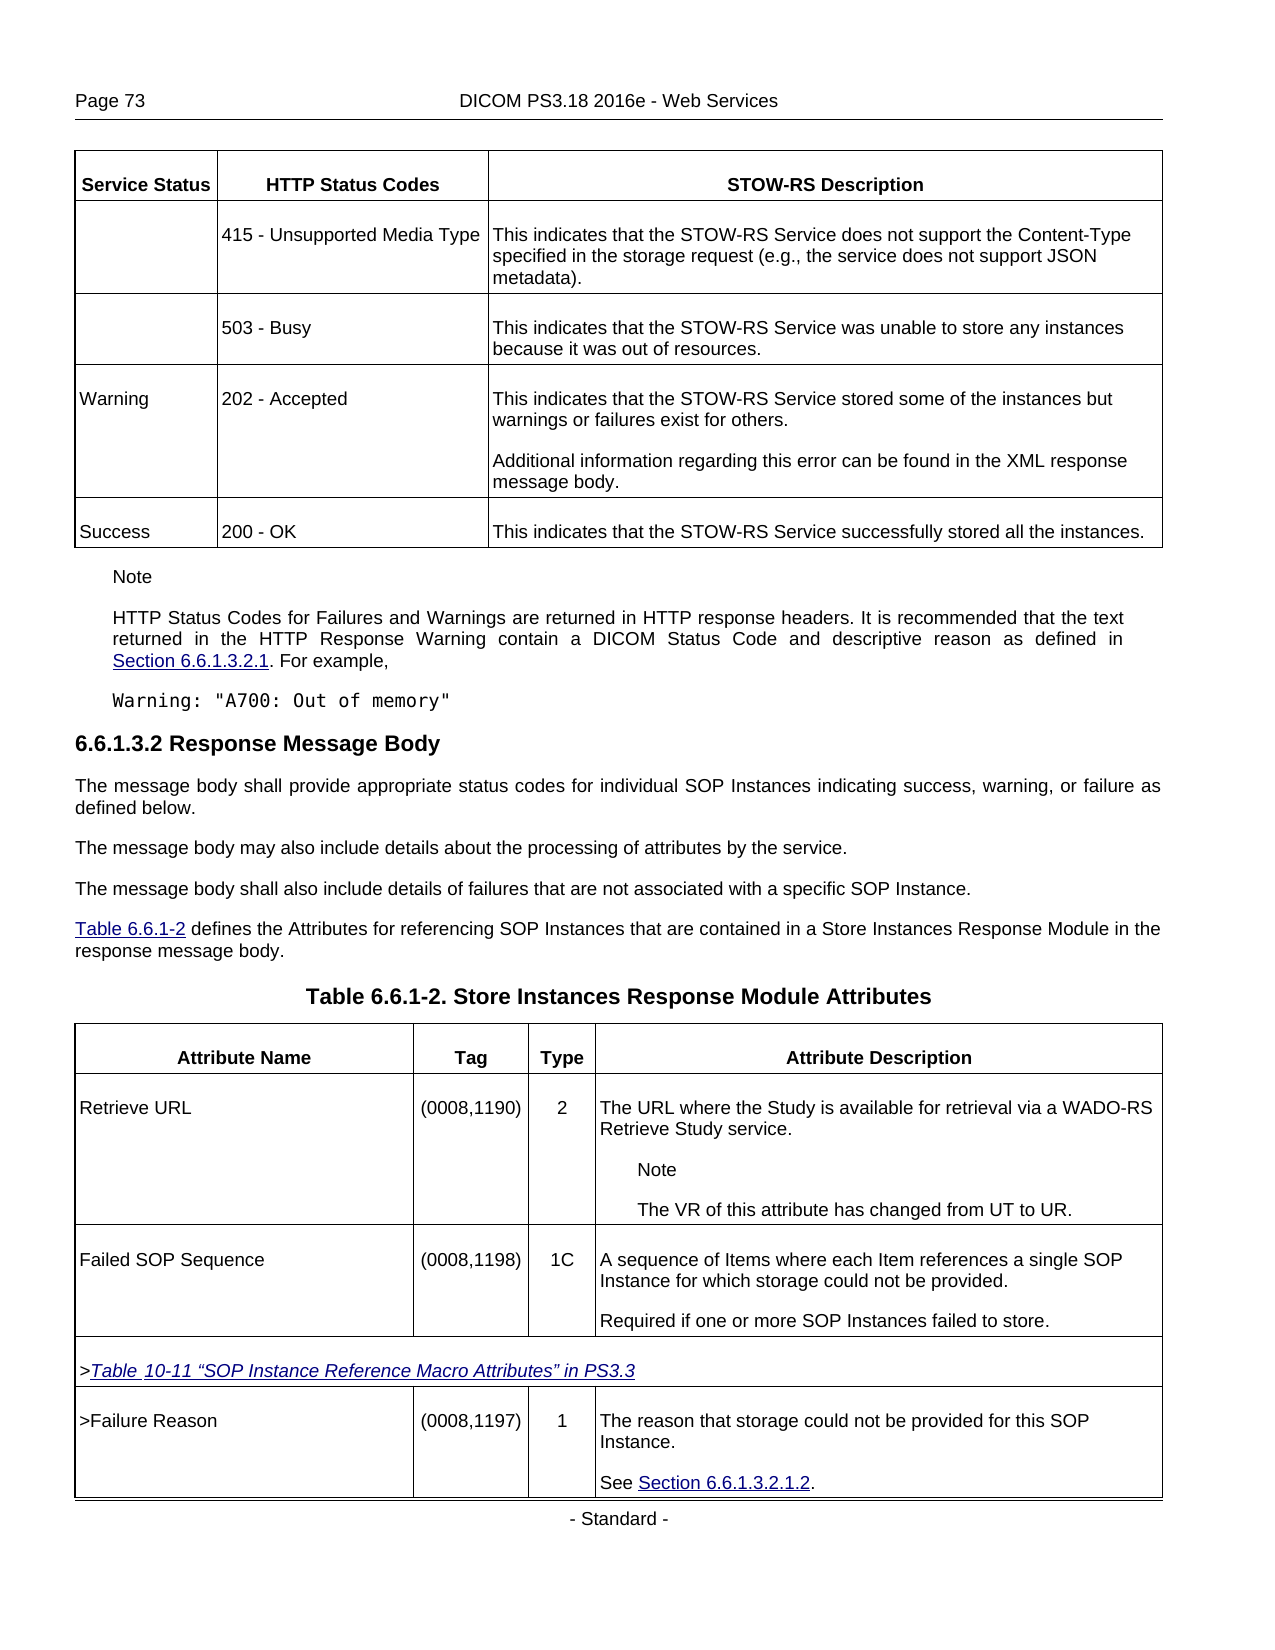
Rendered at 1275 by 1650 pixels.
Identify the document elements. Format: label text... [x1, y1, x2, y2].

table_cell >Failure Reason [76, 1387, 413, 1497]
text Warning: "A700: Out of memory" [112, 690, 1125, 712]
table_cell (0008,1197) [414, 1387, 528, 1497]
table_cell This indicates that the STOW-RS Service was unable to store any instances because it was out of resources. [489, 294, 1162, 364]
table_cell 1C [529, 1225, 595, 1336]
table_cell This indicates that the STOW-RS Service stored some of the instances but warnings or failures exist for others. Additional information regarding this error can be found in the XML response message body. [489, 365, 1162, 497]
table_cell 503 - Busy [218, 294, 488, 364]
table_cell 2 [529, 1074, 595, 1224]
table_cell Failed SOP Sequence [76, 1225, 413, 1336]
table_cell [76, 201, 217, 292]
table_cell 200 - OK [218, 498, 488, 547]
table_cell [76, 294, 217, 364]
table_cell 1 [529, 1387, 595, 1497]
text 6.6.1.3.2 Response Message Body [75, 731, 1162, 757]
text HTTP Status Codes for Failures and Warnings are returned in HTTP response headers. It is recommended that the text returned in the HTTP Response Warning contain a DICOM Status Code and descriptive reason as defined in Section 6.6.1.3.2.1. For example, [112, 607, 1125, 671]
text The message body shall also include details of failures that are not associated with a specific SOP Instance. [75, 877, 1162, 899]
text The message body shall provide appropriate status codes for individual SOP Instances indicating success, warning, or failure as defined below. [75, 775, 1162, 818]
table_cell 415 - Unsupported Media Type [218, 201, 488, 292]
table_header Service Status [76, 151, 217, 200]
text The message body may also include details about the processing of attributes by the service. [75, 837, 1162, 859]
table_header STOW-RS Description [489, 151, 1162, 200]
text Table 6.6.1-2 defines the Attributes for referencing SOP Instances that are contained in a Store Instances Response Module in the response message body. [75, 918, 1162, 961]
table_header Tag [414, 1024, 528, 1072]
table_header Attribute Description [596, 1024, 1162, 1072]
table_cell This indicates that the STOW-RS Service does not support the Content-Type specified in the storage request (e.g., the service does not support JSON metadata). [489, 201, 1162, 292]
table_cell This indicates that the STOW-RS Service successfully stored all the instances. [489, 498, 1162, 547]
text Table 6.6.1-2. Store Instances Response Module Attributes [75, 983, 1162, 1009]
text Note [112, 566, 1125, 588]
table_header Attribute Name [76, 1024, 413, 1072]
table_cell Retrieve URL [76, 1074, 413, 1224]
table_cell >Table 10-11 “SOP Instance Reference Macro Attributes” in PS3.3 [76, 1337, 1162, 1386]
table_cell Warning [76, 365, 217, 497]
table_cell The reason that storage could not be provided for this SOP Instance. See Section 6.6.1.3.2.1.2. [596, 1387, 1162, 1497]
table_header HTTP Status Codes [218, 151, 488, 200]
table_cell (0008,1198) [414, 1225, 528, 1336]
table_cell The URL where the Study is available for retrieval via a WADO-RS Retrieve Study service. Note The VR of this attribute has changed from UT to UR. [596, 1074, 1162, 1224]
table_cell 202 - Accepted [218, 365, 488, 497]
table_cell (0008,1190) [414, 1074, 528, 1224]
table_cell Success [76, 498, 217, 547]
table_header Type [529, 1024, 595, 1072]
table_cell A sequence of Items where each Item references a single SOP Instance for which storage could not be provided. Required if one or more SOP Instances failed to store. [596, 1225, 1162, 1336]
